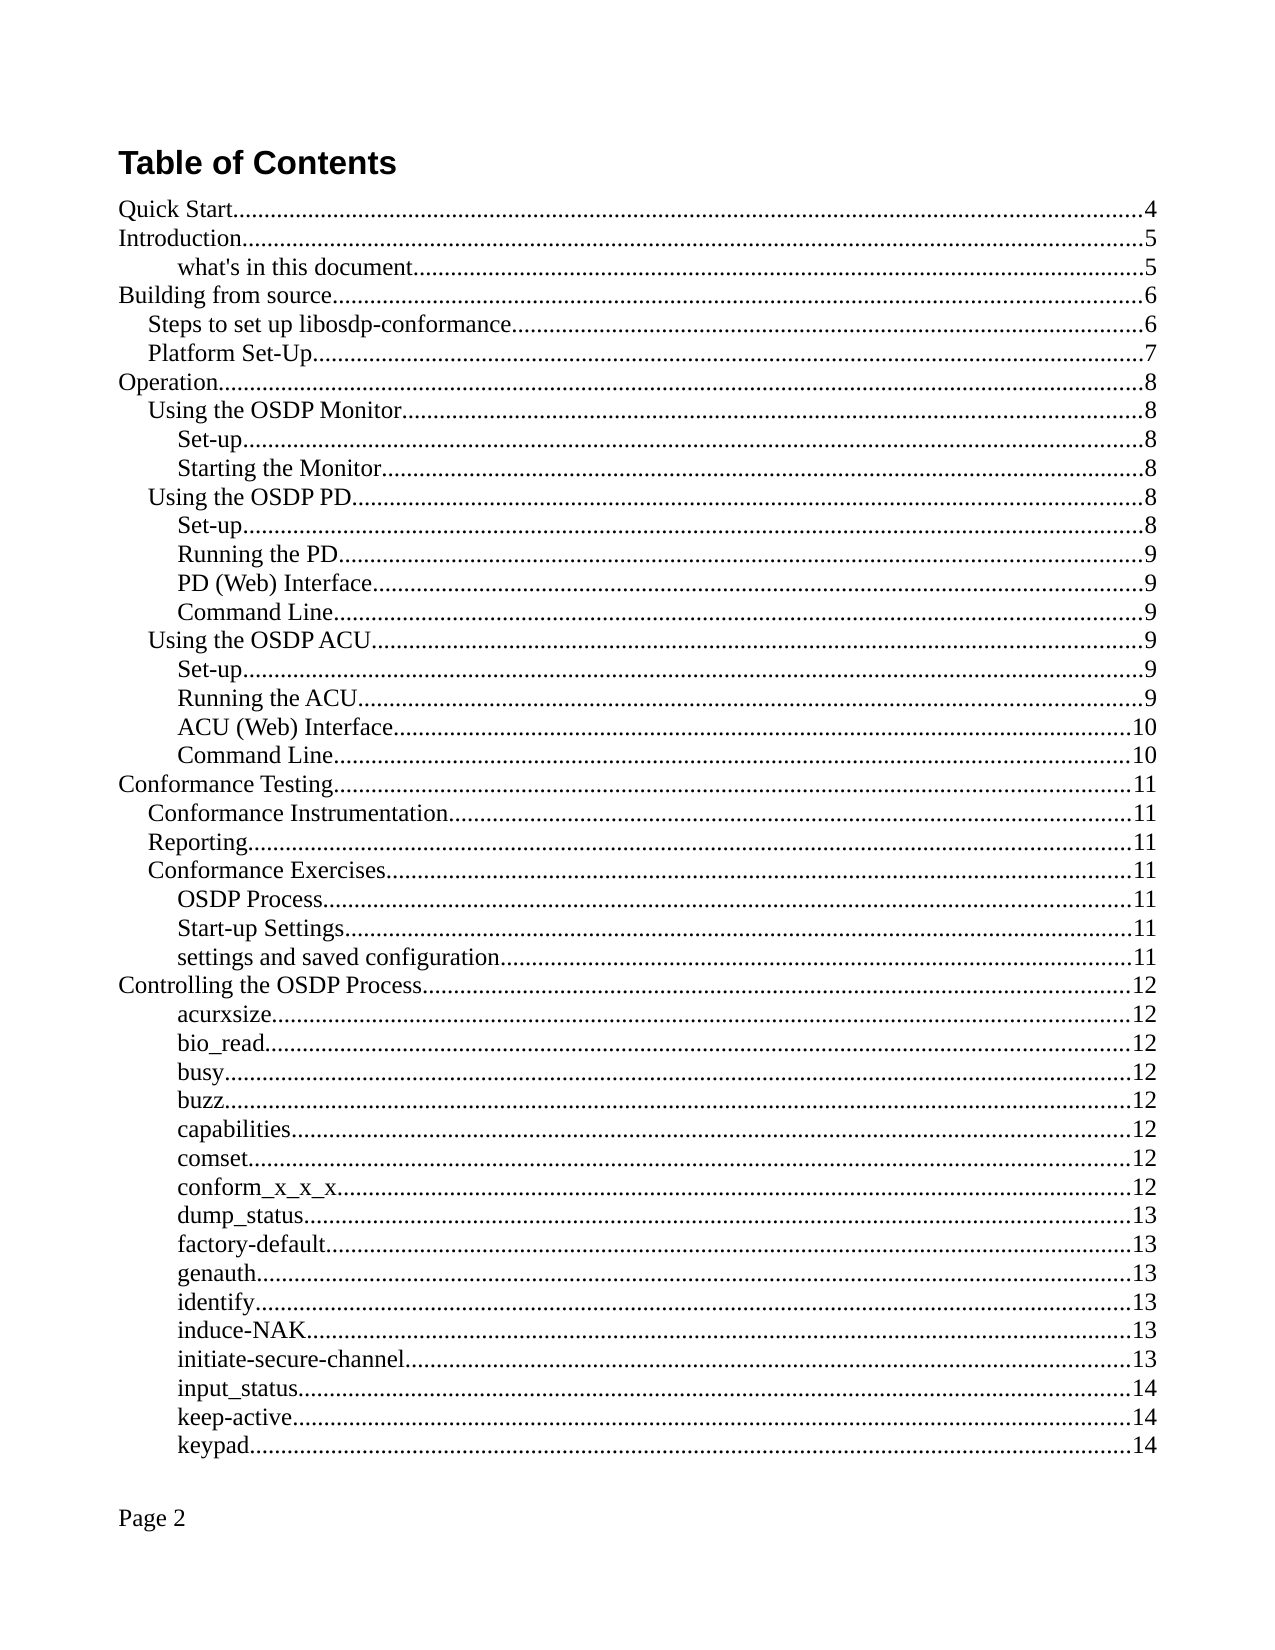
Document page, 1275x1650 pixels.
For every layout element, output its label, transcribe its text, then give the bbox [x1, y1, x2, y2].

text buzz 12 [177, 1085, 1157, 1114]
text Using the OSDP Monitor 8 [148, 395, 1157, 424]
text Set-up 8 [177, 424, 1157, 453]
subtitle Table of Contents [118, 143, 1157, 182]
text acurxsize 12 [177, 999, 1157, 1028]
text Command Line 10 [177, 740, 1157, 769]
text Conformance Instrumentation 11 [148, 798, 1157, 827]
text comset 12 [177, 1143, 1157, 1172]
text Set-up 8 [177, 510, 1157, 539]
text settings and saved configuration 11 [177, 942, 1157, 970]
text OSDP Process 11 [177, 884, 1157, 913]
text Steps to set up libosdp-conformance 6 [148, 309, 1157, 338]
text busy 12 [177, 1057, 1157, 1085]
text Command Line 9 [177, 597, 1157, 625]
text Using the OSDP ACU 9 [148, 625, 1157, 654]
text Using the OSDP PD 8 [148, 482, 1157, 510]
text keypad 14 [177, 1430, 1157, 1459]
text genauth 13 [177, 1258, 1157, 1287]
text induce-NAK 13 [177, 1315, 1157, 1344]
text identify 13 [177, 1287, 1157, 1315]
text what's in this document 5 [177, 252, 1157, 280]
text Introduction 5 [118, 223, 1157, 252]
text bio_read 12 [177, 1028, 1157, 1057]
text Platform Set-Up 7 [148, 338, 1157, 367]
text Start-up Settings 11 [177, 913, 1157, 942]
text Set-up 9 [177, 654, 1157, 683]
text Building from source 6 [118, 280, 1157, 309]
text conform_x_x_x 12 [177, 1172, 1157, 1200]
text Controlling the OSDP Process 12 [118, 970, 1157, 999]
text initiate-secure-channel 13 [177, 1344, 1157, 1373]
text Conformance Exercises 11 [148, 855, 1157, 884]
text input_status 14 [177, 1373, 1157, 1402]
text Operation 8 [118, 367, 1157, 395]
text Reporting 11 [148, 827, 1157, 855]
text Conformance Testing 11 [118, 769, 1157, 798]
text keep-active 14 [177, 1402, 1157, 1430]
text Starting the Monitor 8 [177, 453, 1157, 482]
text ACU (Web) Interface 10 [177, 712, 1157, 740]
text Running the PD 9 [177, 539, 1157, 568]
text PD (Web) Interface 9 [177, 568, 1157, 597]
text factory-default 13 [177, 1229, 1157, 1258]
text Running the ACU 9 [177, 683, 1157, 712]
text capabilities 12 [177, 1114, 1157, 1143]
text dump_status 13 [177, 1200, 1157, 1229]
text Quick Start 4 [118, 194, 1157, 223]
